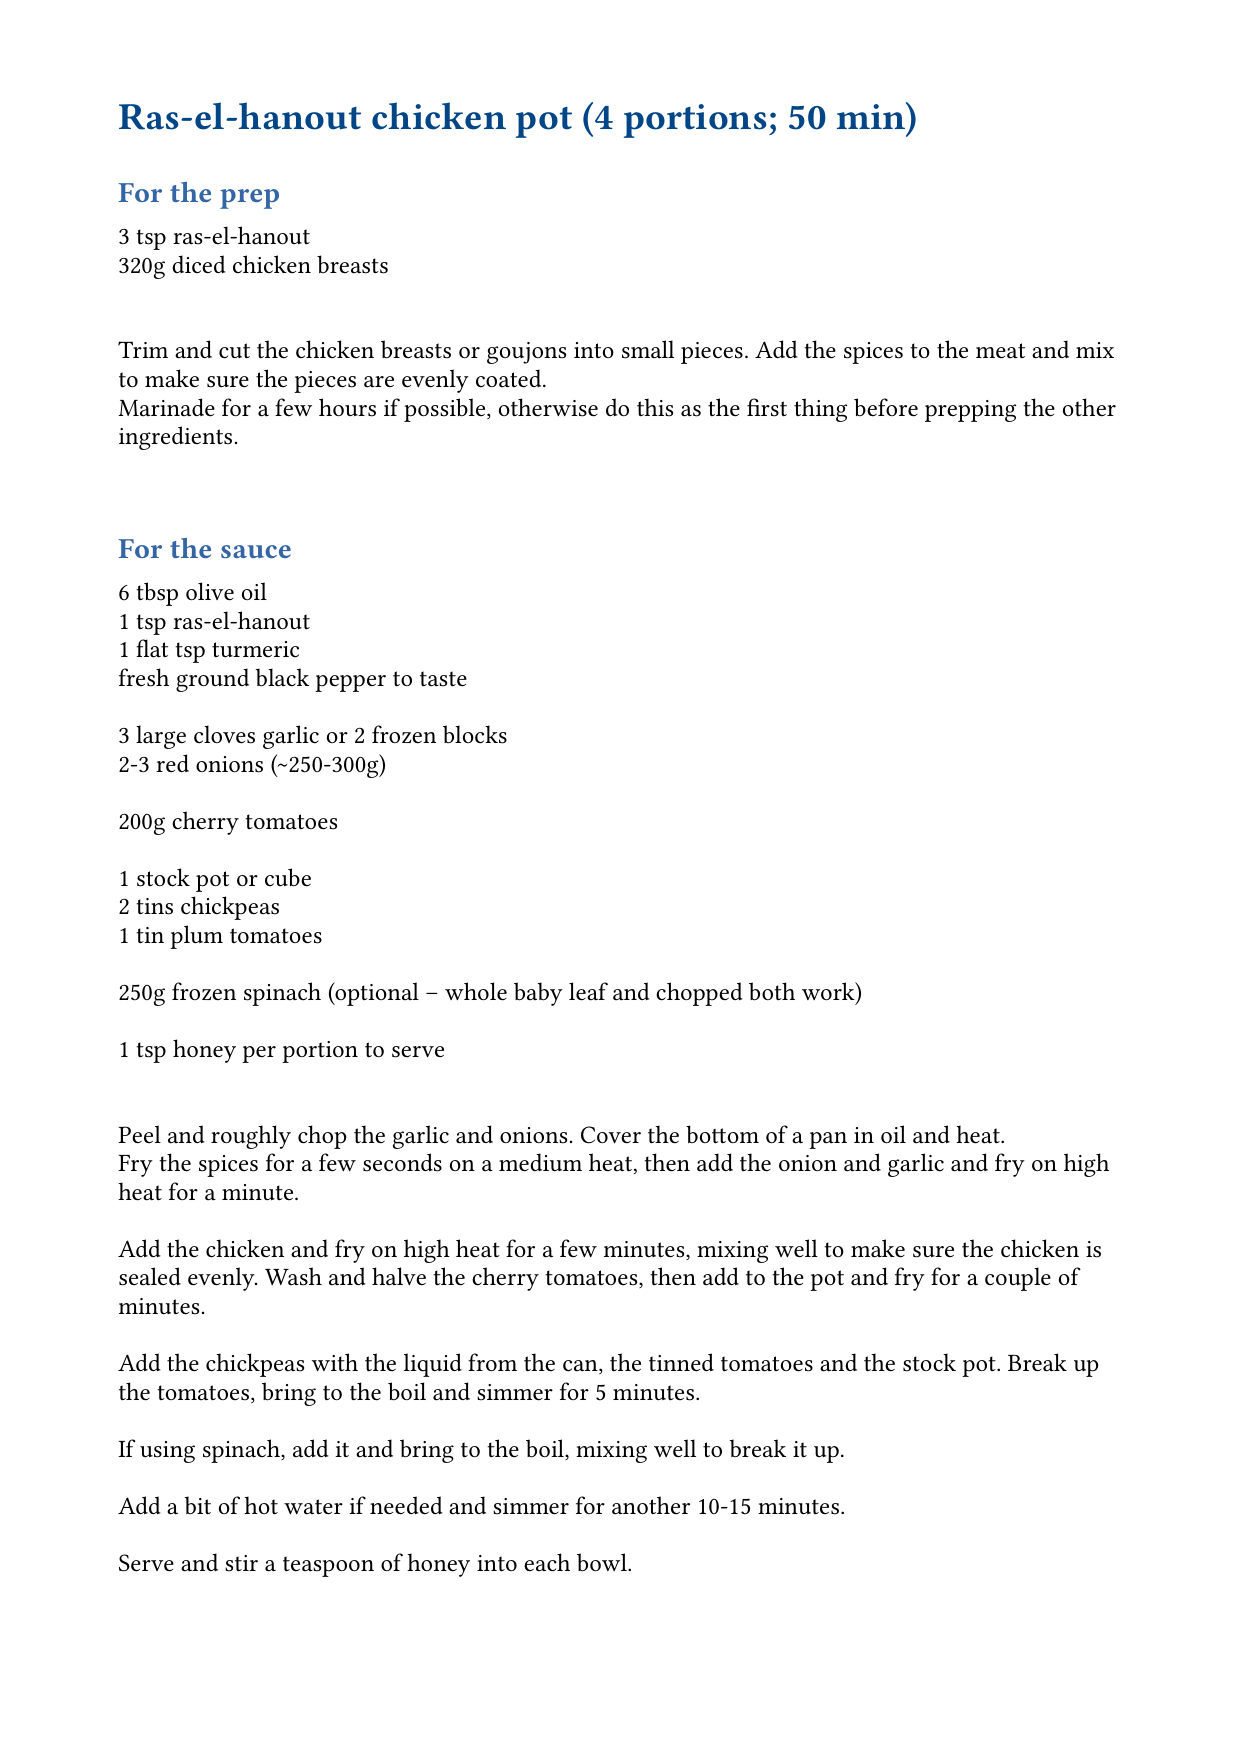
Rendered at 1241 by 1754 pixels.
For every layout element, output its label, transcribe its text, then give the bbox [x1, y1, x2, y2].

text Marinade for a few hours if possible, otherwise do this as the first thing before prepping the other ingredients. [118, 393, 1122, 451]
text 200g cherry tomatoes [118, 807, 1122, 835]
subtitle For the prep [118, 177, 1122, 210]
text Peel and roughly chop the garlic and onions. Cover the bottom of a pan in oil and heat. [118, 1121, 1122, 1149]
text 2 tins chickpeas [118, 892, 1122, 921]
text Add the chicken and fry on high heat for a few minutes, mixing well to make sure the chicken is sealed evenly. Wash and halve the cherry tomatoes, then add to the pot and fry for a couple of minutes. [118, 1235, 1122, 1321]
text 6 tbsp olive oil [118, 578, 1122, 607]
text 1 tsp honey per portion to serve [118, 1035, 1122, 1064]
text Serve and stir a teaspoon of honey into each bowl. [118, 1549, 1122, 1577]
text Add the chickpeas with the liquid from the can, the tinned tomatoes and the stock pot. Break up the tomatoes, bring to the boil and simmer for 5 minutes. [118, 1349, 1122, 1406]
text fresh ground black pepper to taste [118, 664, 1122, 693]
text 1 stock pot or cube [118, 864, 1122, 892]
text 1 tsp ras-el-hanout [118, 607, 1122, 636]
text 250g frozen spinach (optional – whole baby leaf and chopped both work) [118, 978, 1122, 1007]
text 1 tin plum tomatoes [118, 921, 1122, 949]
text Fry the spices for a few seconds on a medium heat, then add the onion and garlic and fry on high heat for a minute. [118, 1149, 1122, 1206]
subtitle Ras-el-hanout chicken pot (4 portions; 50 min) [118, 96, 1122, 139]
subtitle For the sauce [118, 533, 1122, 566]
text 3 tsp ras-el-hanout [118, 222, 1122, 251]
text 3 large cloves garlic or 2 frozen blocks [118, 721, 1122, 750]
text 1 flat tsp turmeric [118, 636, 1122, 664]
text 320g diced chicken breasts [118, 251, 1122, 279]
text If using spinach, add it and bring to the boil, mixing well to break it up. [118, 1435, 1122, 1463]
text Trim and cut the chicken breasts or goujons into small pieces. Add the spices to the meat and mix to make sure the pieces are evenly coated. [118, 336, 1122, 393]
text 2-3 red onions (~250-300g) [118, 750, 1122, 778]
text Add a bit of hot water if needed and simmer for another 10-15 minutes. [118, 1492, 1122, 1520]
